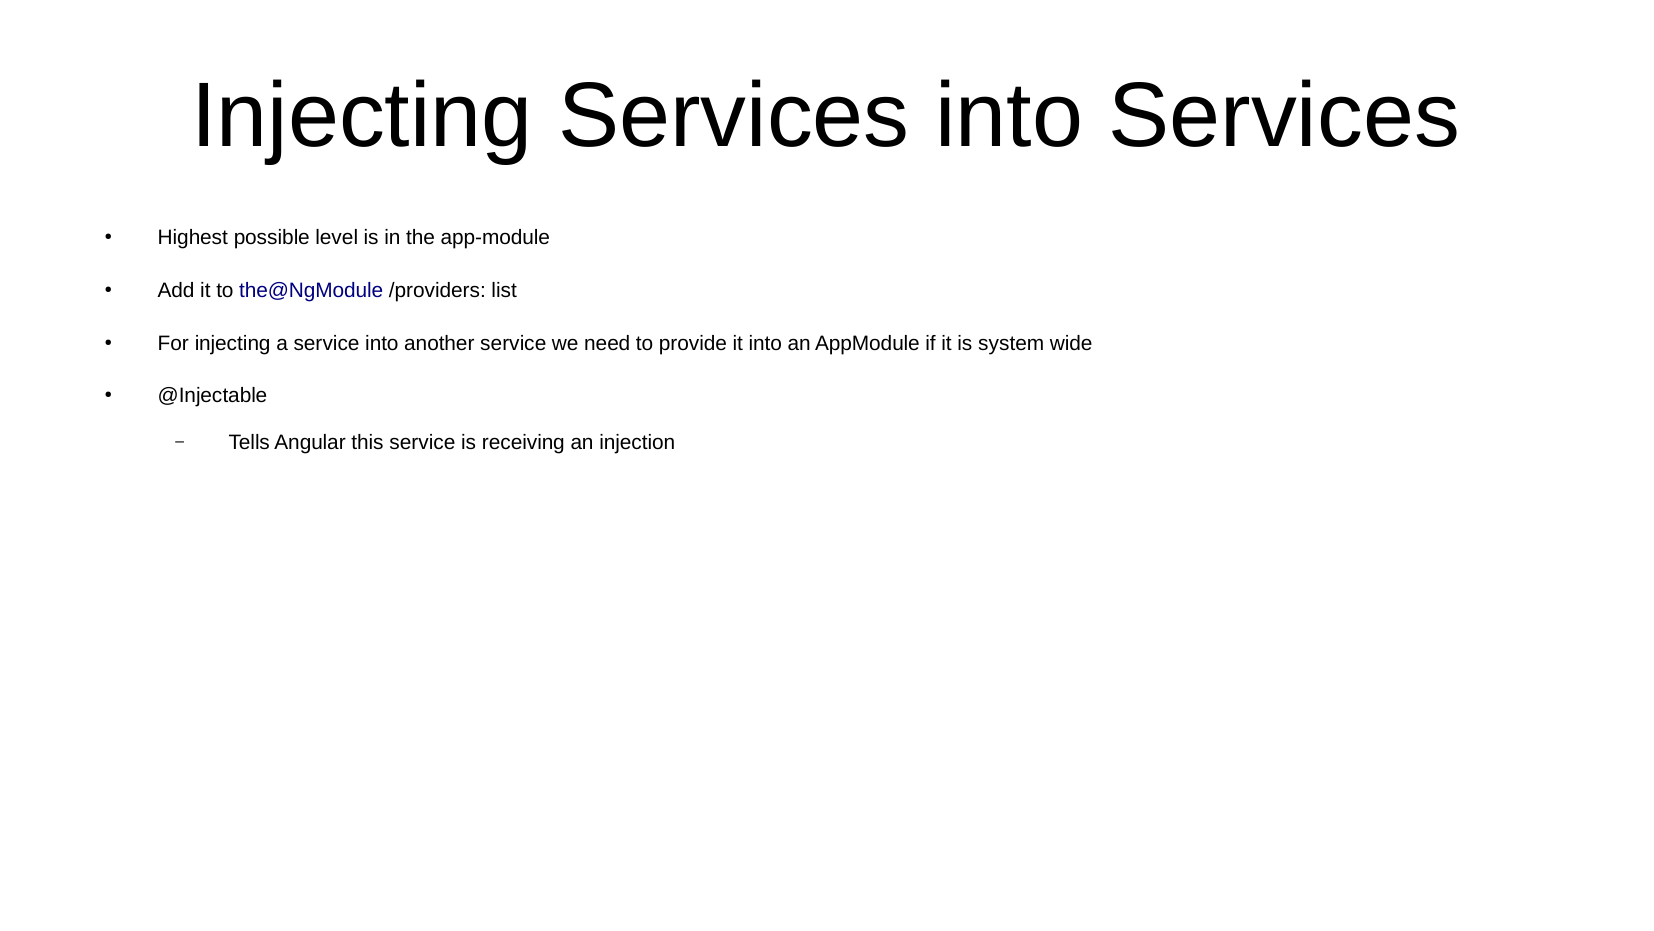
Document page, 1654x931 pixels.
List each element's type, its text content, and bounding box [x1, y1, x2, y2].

title Injecting Services into Services [82, 37, 1571, 193]
list Highest possible level is in the app-module Add it to the@NgModule /providers: list For injecting a service into another service we need to provide it into an AppModule if it is system wide @Injectable Tells Angular this service is receiving an injection [86, 225, 1576, 916]
